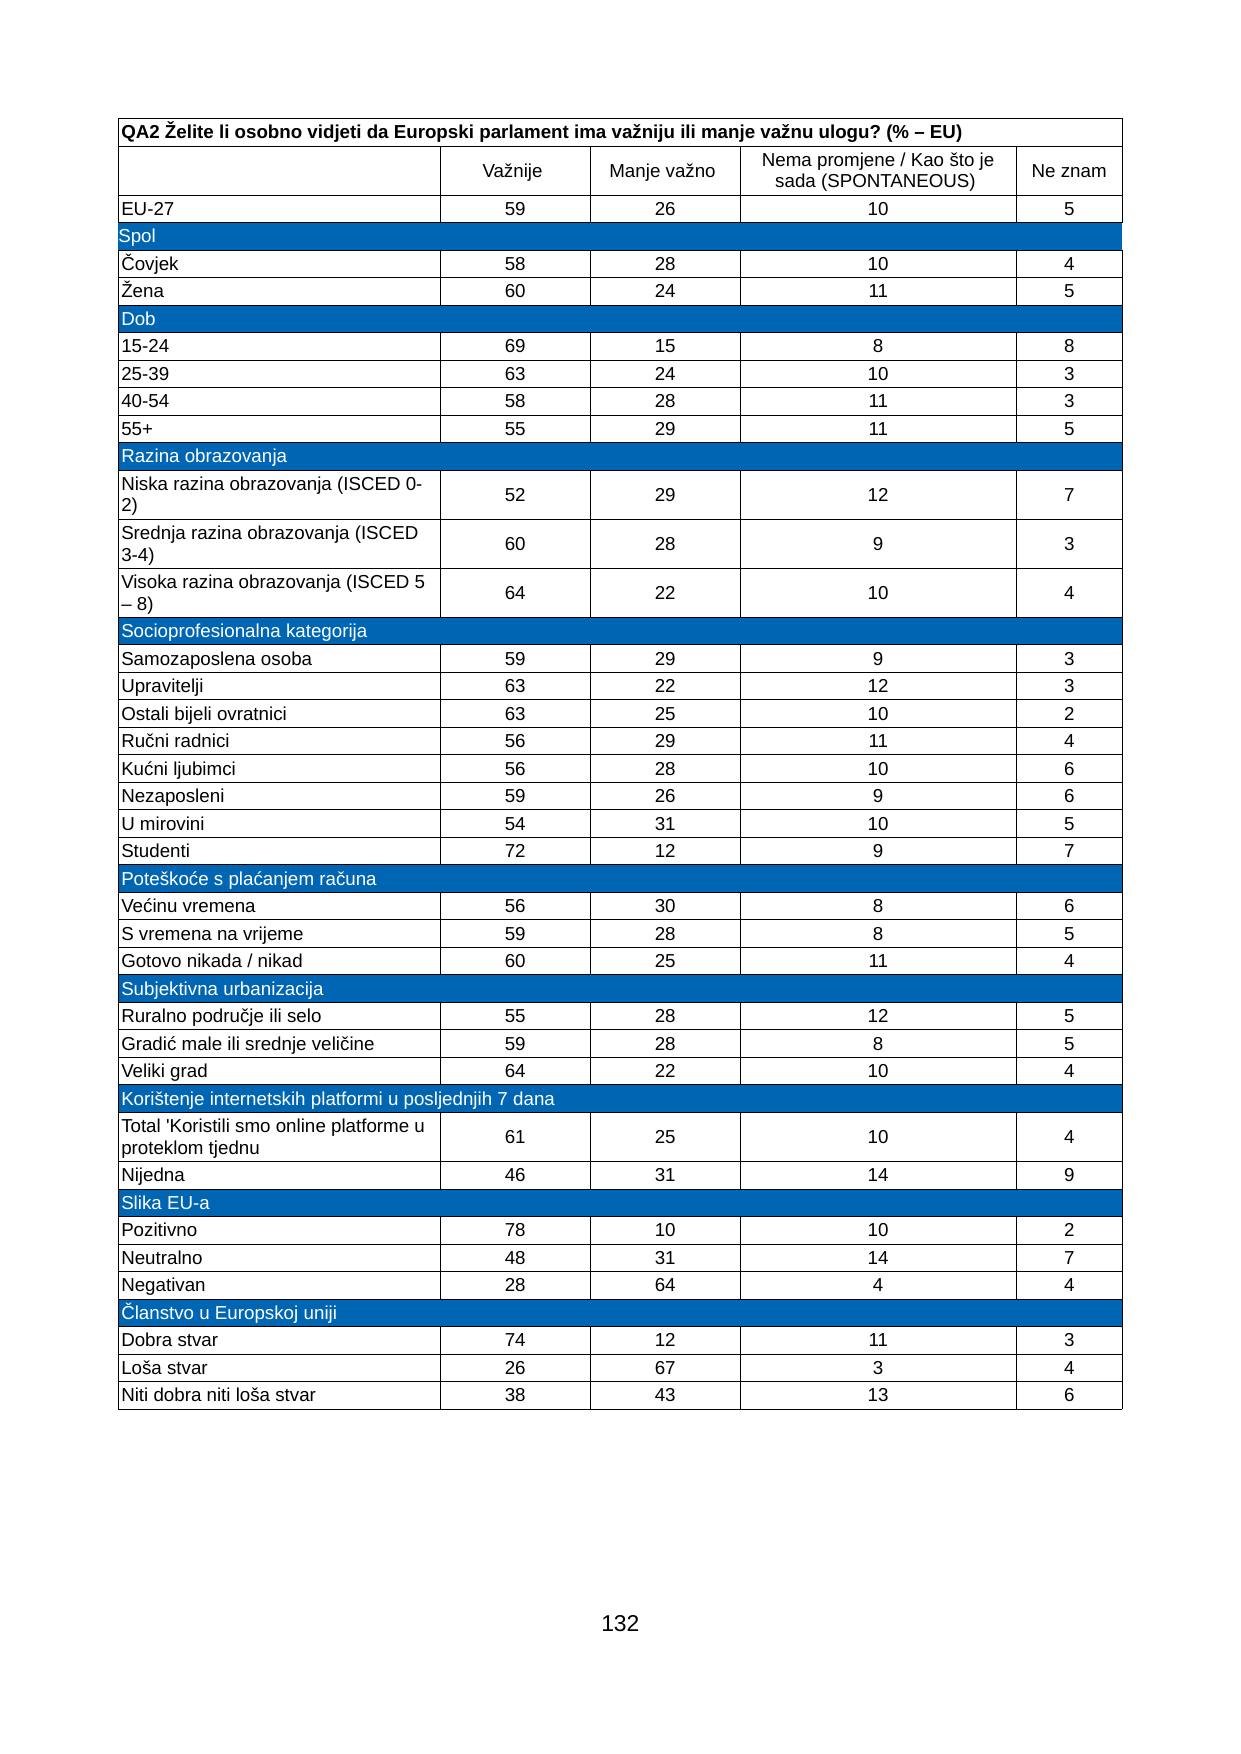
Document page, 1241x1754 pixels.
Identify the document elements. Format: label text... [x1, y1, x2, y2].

table_cell Žena [119, 278, 440, 305]
table_cell Dob [119, 306, 1122, 332]
table_cell 28 [591, 388, 740, 415]
table_cell 10 [741, 569, 1016, 617]
table_cell 5 [1017, 1030, 1122, 1057]
table_cell Total 'Koristili smo online platforme u proteklom tjednu [119, 1113, 440, 1161]
table_cell Subjektivna urbanizacija [119, 975, 1122, 1002]
table_cell 4 [1017, 1113, 1122, 1161]
table_cell 2 [1017, 1217, 1122, 1243]
table_cell 4 [1017, 1058, 1122, 1084]
table_cell 6 [1017, 1382, 1122, 1408]
table_cell Visoka razina obrazovanja (ISCED 5 – 8) [119, 569, 440, 617]
table_cell 5 [1017, 278, 1122, 305]
table_cell 54 [441, 810, 590, 837]
table_cell Poteškoće s plaćanjem računa [119, 865, 1122, 892]
table_cell 74 [441, 1327, 590, 1353]
table_cell 55+ [119, 416, 440, 442]
table_cell 10 [741, 196, 1016, 222]
table_cell 11 [741, 948, 1016, 974]
table_cell 58 [441, 388, 590, 415]
table_cell 4 [1017, 948, 1122, 974]
table_cell Gradić male ili srednje veličine [119, 1030, 440, 1057]
table_cell 40-54 [119, 388, 440, 415]
table_cell 9 [741, 783, 1016, 809]
table_cell [119, 147, 440, 195]
table_cell 3 [1017, 673, 1122, 699]
table_cell 5 [1017, 920, 1122, 947]
table_cell 29 [591, 416, 740, 442]
table_cell 29 [591, 645, 740, 672]
table_cell 3 [741, 1355, 1016, 1381]
table_cell Loša stvar [119, 1355, 440, 1381]
table_cell Manje važno [591, 147, 740, 195]
table_cell Negativan [119, 1272, 440, 1298]
table_cell 24 [591, 361, 740, 387]
table_cell 9 [741, 520, 1016, 568]
table_cell S vremena na vrijeme [119, 920, 440, 947]
table_cell 46 [441, 1162, 590, 1188]
table_cell 63 [441, 700, 590, 727]
table_cell 8 [741, 893, 1016, 919]
table_cell 60 [441, 278, 590, 305]
table_cell 38 [441, 1382, 590, 1408]
table_cell 28 [591, 1003, 740, 1029]
table_header QA2 Želite li osobno vidjeti da Europski parlament ima važniju ili manje važnu ulogu? (% – EU) [119, 119, 1122, 146]
table_cell Ostali bijeli ovratnici [119, 700, 440, 727]
table_cell 4 [1017, 251, 1122, 277]
table_cell 8 [741, 333, 1016, 360]
table_cell 26 [591, 196, 740, 222]
table_cell 26 [441, 1355, 590, 1381]
table_cell 61 [441, 1113, 590, 1161]
table_cell 10 [741, 700, 1016, 727]
table_cell 10 [741, 1217, 1016, 1243]
table_cell Nezaposleni [119, 783, 440, 809]
table_cell 11 [741, 416, 1016, 442]
table_cell 55 [441, 416, 590, 442]
table_cell Pozitivno [119, 1217, 440, 1243]
table_cell Većinu vremena [119, 893, 440, 919]
table_cell Slika EU-a [119, 1190, 1122, 1216]
table_cell 52 [441, 471, 590, 519]
table_cell 64 [441, 569, 590, 617]
table_cell Upravitelji [119, 673, 440, 699]
table_cell 12 [741, 471, 1016, 519]
table_cell 5 [1017, 196, 1122, 222]
table_cell 69 [441, 333, 590, 360]
table_cell 11 [741, 728, 1016, 754]
table_cell 2 [1017, 700, 1122, 727]
table_cell 6 [1017, 783, 1122, 809]
table_cell 56 [441, 893, 590, 919]
table_cell 4 [1017, 1272, 1122, 1298]
table_cell 6 [1017, 893, 1122, 919]
table_cell 12 [741, 1003, 1016, 1029]
table_cell 9 [741, 645, 1016, 672]
table_cell 67 [591, 1355, 740, 1381]
table_cell 29 [591, 471, 740, 519]
table_cell 30 [591, 893, 740, 919]
table_cell 64 [591, 1272, 740, 1298]
table_cell 59 [441, 645, 590, 672]
table_cell Ne znam [1017, 147, 1122, 195]
table_cell 8 [1017, 333, 1122, 360]
table_cell 25 [591, 948, 740, 974]
table_cell 59 [441, 920, 590, 947]
table_cell 11 [741, 1327, 1016, 1353]
table_cell Srednja razina obrazovanja (ISCED 3-4) [119, 520, 440, 568]
table_cell 78 [441, 1217, 590, 1243]
table_cell 14 [741, 1245, 1016, 1271]
table_cell 22 [591, 673, 740, 699]
table_cell 56 [441, 755, 590, 782]
table_cell 10 [741, 1058, 1016, 1084]
table_cell 15-24 [119, 333, 440, 360]
table_cell 60 [441, 948, 590, 974]
table_cell Dobra stvar [119, 1327, 440, 1353]
table_cell 4 [741, 1272, 1016, 1298]
table_cell Članstvo u Europskoj uniji [119, 1300, 1122, 1326]
table_cell 31 [591, 810, 740, 837]
table_cell 25 [591, 700, 740, 727]
table_cell 28 [591, 1030, 740, 1057]
table_cell 7 [1017, 838, 1122, 864]
table_cell Gotovo nikada / nikad [119, 948, 440, 974]
table_cell 22 [591, 1058, 740, 1084]
table_cell EU-27 [119, 196, 440, 222]
table_cell 63 [441, 361, 590, 387]
table_cell 31 [591, 1245, 740, 1271]
table_cell 4 [1017, 728, 1122, 754]
table_cell 10 [741, 810, 1016, 837]
table_cell 10 [741, 361, 1016, 387]
table_cell 12 [591, 838, 740, 864]
table_cell 59 [441, 1030, 590, 1057]
table_cell 29 [591, 728, 740, 754]
table_cell 55 [441, 1003, 590, 1029]
table_cell Studenti [119, 838, 440, 864]
table_cell 31 [591, 1162, 740, 1188]
table_cell 11 [741, 278, 1016, 305]
table_cell 9 [741, 838, 1016, 864]
table_cell Razina obrazovanja [119, 443, 1122, 470]
table_cell 28 [441, 1272, 590, 1298]
table_cell 26 [591, 783, 740, 809]
table_cell 64 [441, 1058, 590, 1084]
table_cell 3 [1017, 361, 1122, 387]
table_cell 63 [441, 673, 590, 699]
table_cell 12 [591, 1327, 740, 1353]
table_cell Ručni radnici [119, 728, 440, 754]
table_cell Čovjek [119, 251, 440, 277]
table_cell 43 [591, 1382, 740, 1408]
table_cell 59 [441, 196, 590, 222]
table_cell 56 [441, 728, 590, 754]
table_cell 28 [591, 755, 740, 782]
table_cell Spol [118, 223, 1122, 250]
table_cell Socioprofesionalna kategorija [119, 618, 1122, 644]
table_cell 5 [1017, 810, 1122, 837]
table_cell 3 [1017, 388, 1122, 415]
table_cell 5 [1017, 416, 1122, 442]
table_cell 10 [741, 1113, 1016, 1161]
table_cell 24 [591, 278, 740, 305]
table_cell 11 [741, 388, 1016, 415]
table_cell Nema promjene / Kao što je sada (SPONTANEOUS) [741, 147, 1016, 195]
table_cell 72 [441, 838, 590, 864]
table_cell 8 [741, 1030, 1016, 1057]
table_cell 28 [591, 520, 740, 568]
table_cell 13 [741, 1382, 1016, 1408]
table_cell 3 [1017, 520, 1122, 568]
table_cell 28 [591, 920, 740, 947]
table_cell 28 [591, 251, 740, 277]
table_cell Samozaposlena osoba [119, 645, 440, 672]
table_cell 7 [1017, 1245, 1122, 1271]
table_cell 25-39 [119, 361, 440, 387]
table_cell 22 [591, 569, 740, 617]
table_cell Kućni ljubimci [119, 755, 440, 782]
table_cell 25 [591, 1113, 740, 1161]
table_cell 58 [441, 251, 590, 277]
table_cell 3 [1017, 645, 1122, 672]
table_cell 48 [441, 1245, 590, 1271]
table_cell Nijedna [119, 1162, 440, 1188]
table_cell 10 [591, 1217, 740, 1243]
table_cell 6 [1017, 755, 1122, 782]
table_cell Korištenje internetskih platformi u posljednjih 7 dana [119, 1085, 1122, 1112]
table_cell 4 [1017, 569, 1122, 617]
table_cell 10 [741, 755, 1016, 782]
table_cell Niska razina obrazovanja (ISCED 0-2) [119, 471, 440, 519]
table_cell Niti dobra niti loša stvar [119, 1382, 440, 1408]
table_cell 8 [741, 920, 1016, 947]
table_cell U mirovini [119, 810, 440, 837]
table_cell 9 [1017, 1162, 1122, 1188]
table_cell 10 [741, 251, 1016, 277]
table_cell Ruralno područje ili selo [119, 1003, 440, 1029]
table_cell 14 [741, 1162, 1016, 1188]
table_cell 4 [1017, 1355, 1122, 1381]
table_cell Veliki grad [119, 1058, 440, 1084]
table_cell 12 [741, 673, 1016, 699]
table_cell 60 [441, 520, 590, 568]
table_cell 15 [591, 333, 740, 360]
table_cell Neutralno [119, 1245, 440, 1271]
table_cell 59 [441, 783, 590, 809]
table_cell Važnije [441, 147, 590, 195]
table_cell 3 [1017, 1327, 1122, 1353]
table_cell 5 [1017, 1003, 1122, 1029]
table_cell 7 [1017, 471, 1122, 519]
